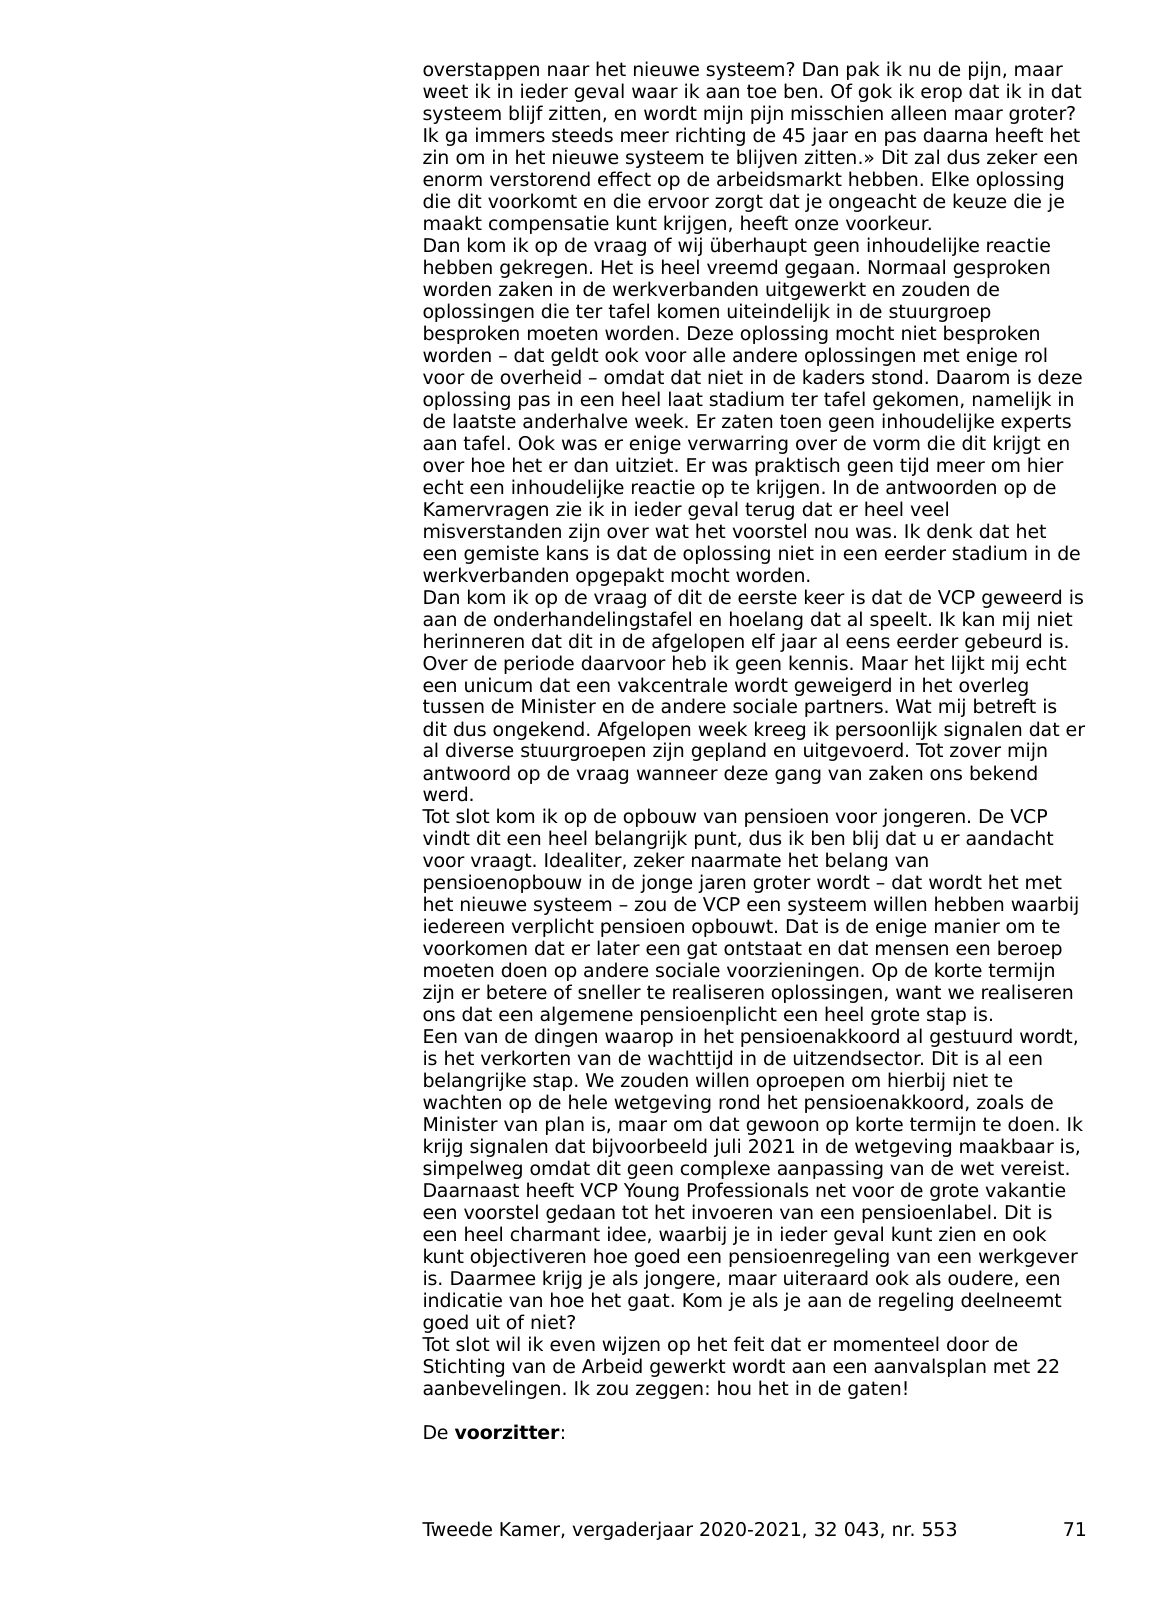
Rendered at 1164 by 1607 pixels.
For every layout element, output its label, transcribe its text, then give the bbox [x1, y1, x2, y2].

text Dan kom ik op de vraag of wij überhaupt geen inhoudelijke reactie hebben gekregen. Het is heel vreemd gegaan. Normaal gesproken worden zaken in de werkverbanden uitgewerkt en zouden de oplossingen die ter tafel komen uiteindelijk in de stuurgroep besproken moeten worden. Deze oplossing mocht niet besproken worden – dat geldt ook voor alle andere oplossingen met enige rol voor de overheid – omdat dat niet in de kaders stond. Daarom is deze oplossing pas in een heel laat stadium ter tafel gekomen, namelijk in de laatste anderhalve week. Er zaten toen geen inhoudelijke experts aan tafel. Ook was er enige verwarring over de vorm die dit krijgt en over hoe het er dan uitziet. Er was praktisch geen tijd meer om hier echt een inhoudelijke reactie op te krijgen. In de antwoorden op de Kamervragen zie ik in ieder geval terug dat er heel veel misverstanden zijn over wat het voorstel nou was. Ik denk dat het een gemiste kans is dat de oplossing niet in een eerder stadium in de werkverbanden opgepakt mocht worden. [422, 235, 1087, 587]
text overstappen naar het nieuwe systeem? Dan pak ik nu de pijn, maar weet ik in ieder geval waar ik aan toe ben. Of gok ik erop dat ik in dat systeem blijf zitten, en wordt mijn pijn misschien alleen maar groter? Ik ga immers steeds meer richting de 45 jaar en pas daarna heeft het zin om in het nieuwe systeem te blijven zitten.» Dit zal dus zeker een enorm verstorend effect op de arbeidsmarkt hebben. Elke oplossing die dit voorkomt en die ervoor zorgt dat je ongeacht de keuze die je maakt compensatie kunt krijgen, heeft onze voorkeur. [422, 59, 1087, 235]
text Een van de dingen waarop in het pensioenakkoord al gestuurd wordt, is het verkorten van de wachttijd in de uitzendsector. Dit is al een belangrijke stap. We zouden willen oproepen om hierbij niet te wachten op de hele wetgeving rond het pensioenakkoord, zoals de Minister van plan is, maar om dat gewoon op korte termijn te doen. Ik krijg signalen dat bijvoorbeeld juli 2021 in de wetgeving maakbaar is, simpelweg omdat dit geen complexe aanpassing van de wet vereist. [422, 1026, 1087, 1180]
text De voorzitter: [422, 1422, 1087, 1444]
text Tot slot wil ik even wijzen op het feit dat er momenteel door de Stichting van de Arbeid gewerkt wordt aan een aanvalsplan met 22 aanbevelingen. Ik zou zeggen: hou het in de gaten! [422, 1334, 1087, 1400]
text Tot slot kom ik op de opbouw van pensioen voor jongeren. De VCP vindt dit een heel belangrijk punt, dus ik ben blij dat u er aandacht voor vraagt. Idealiter, zeker naarmate het belang van pensioenopbouw in de jonge jaren groter wordt – dat wordt het met het nieuwe systeem – zou de VCP een systeem willen hebben waarbij iedereen verplicht pensioen opbouwt. Dat is de enige manier om te voorkomen dat er later een gat ontstaat en dat mensen een beroep moeten doen op andere sociale voorzieningen. Op de korte termijn zijn er betere of sneller te realiseren oplossingen, want we realiseren ons dat een algemene pensioenplicht een heel grote stap is. [422, 806, 1087, 1026]
text Daarnaast heeft VCP Young Professionals net voor de grote vakantie een voorstel gedaan tot het invoeren van een pensioenlabel. Dit is een heel charmant idee, waarbij je in ieder geval kunt zien en ook kunt objectiveren hoe goed een pensioenregeling van een werkgever is. Daarmee krijg je als jongere, maar uiteraard ook als oudere, een indicatie van hoe het gaat. Kom je als je aan de regeling deelneemt goed uit of niet? [422, 1180, 1087, 1334]
text Dan kom ik op de vraag of dit de eerste keer is dat de VCP geweerd is aan de onderhandelingstafel en hoelang dat al speelt. Ik kan mij niet herinneren dat dit in de afgelopen elf jaar al eens eerder gebeurd is. Over de periode daarvoor heb ik geen kennis. Maar het lijkt mij echt een unicum dat een vakcentrale wordt geweigerd in het overleg tussen de Minister en de andere sociale partners. Wat mij betreft is dit dus ongekend. Afgelopen week kreeg ik persoonlijk signalen dat er al diverse stuurgroepen zijn gepland en uitgevoerd. Tot zover mijn antwoord op de vraag wanneer deze gang van zaken ons bekend werd. [422, 587, 1087, 806]
